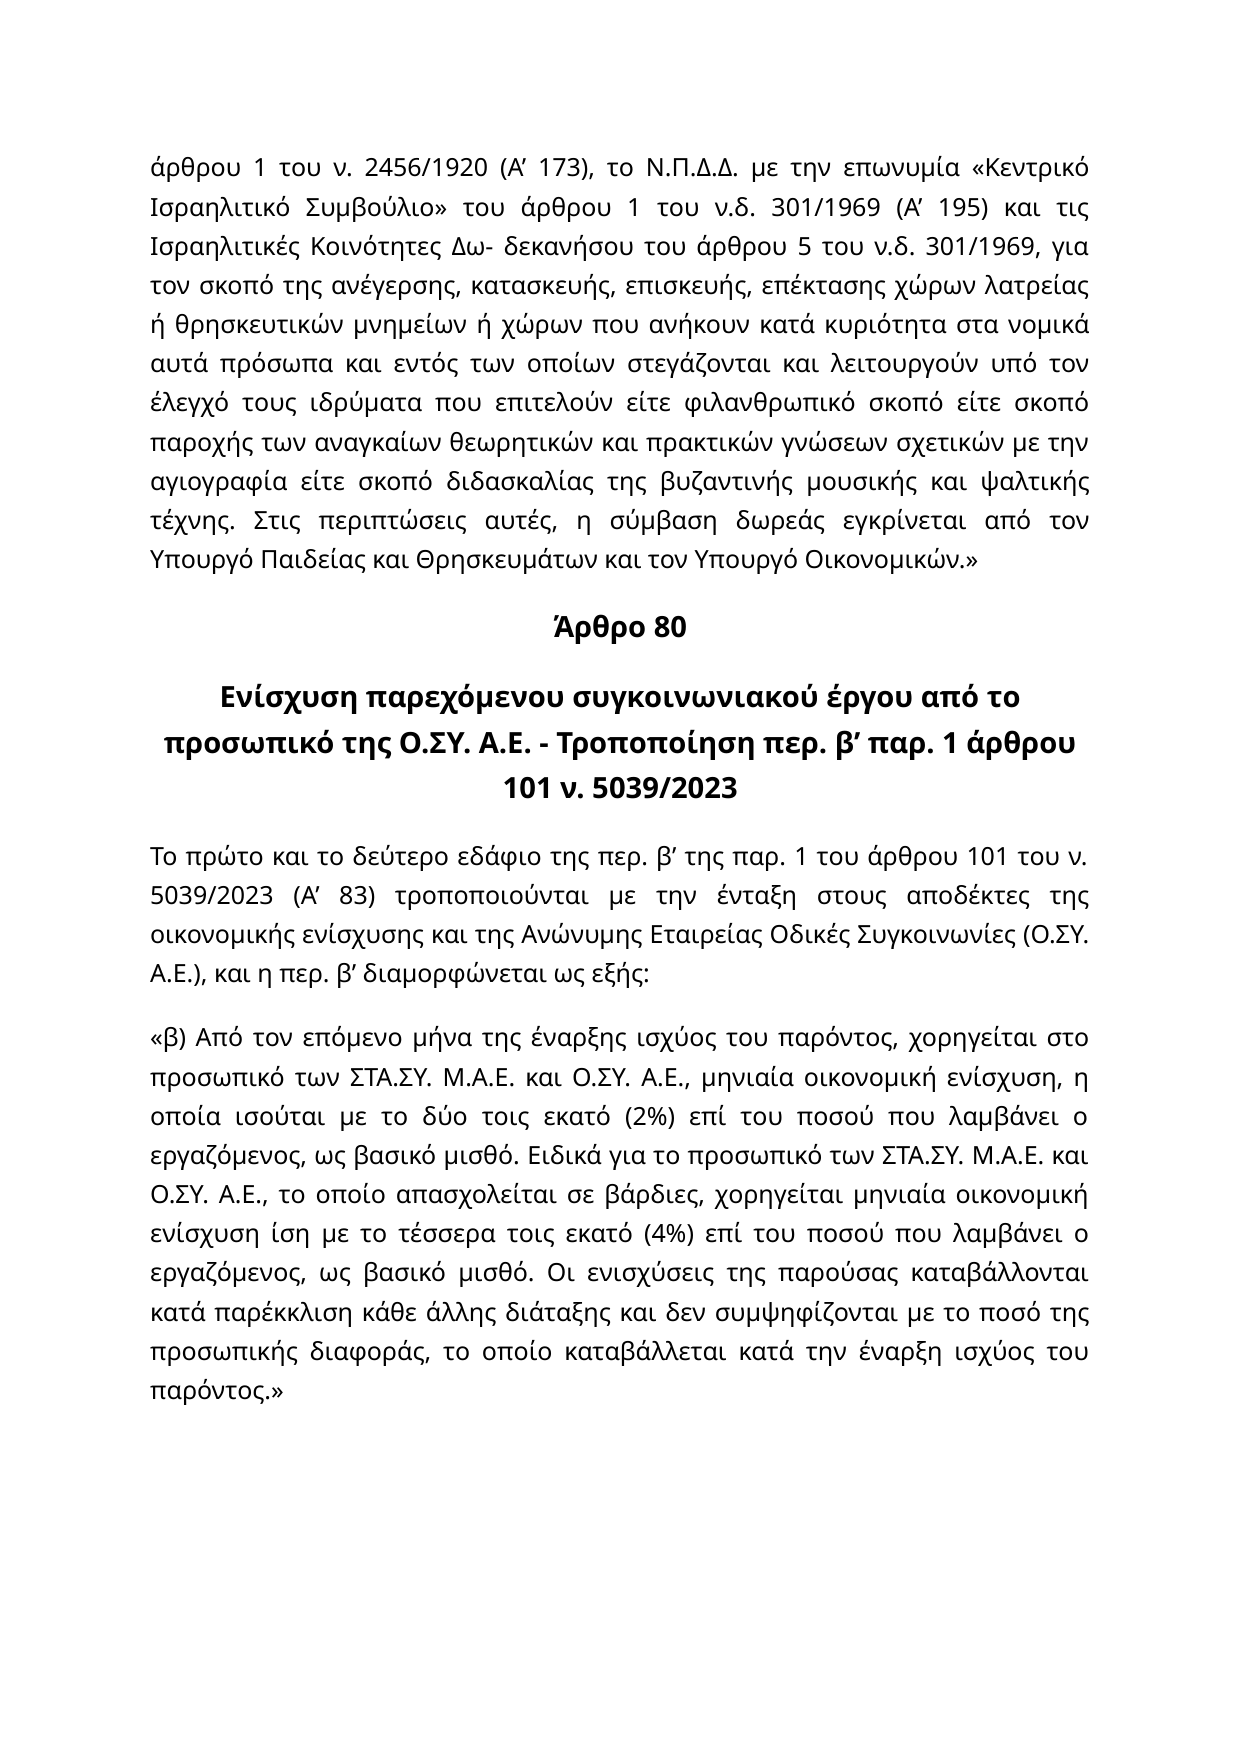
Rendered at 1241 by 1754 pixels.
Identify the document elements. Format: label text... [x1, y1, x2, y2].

subtitle Άρθρο 80 [150, 606, 1090, 646]
text «β) Από τον επόμενο μήνα της έναρξης ισχύος του παρόντος, χορηγείται στο προσωπικό των ΣΤΑ.ΣΥ. Μ.Α.Ε. και Ο.ΣΥ. Α.Ε., μηνιαία οικονομική ενίσχυση, η οποία ισούται με το δύο τοις εκατό (2%) επί του ποσού που λαμβάνει ο εργαζόμενος, ως βασικό μισθό. Ειδικά για το προσωπικό των ΣΤΑ.ΣΥ. Μ.Α.Ε. και Ο.ΣΥ. Α.Ε., το οποίο απασχολείται σε βάρδιες, χορηγείται μηνιαία οικονομική ενίσχυση ίση με το τέσσερα τοις εκατό (4%) επί του ποσού που λαμβάνει ο εργαζόμενος, ως βασικό μισθό. Οι ενισχύσεις της παρούσας καταβάλλονται κατά παρέκκλιση κάθε άλλης διάταξης και δεν συμψηφίζονται με το ποσό της προσωπικής διαφοράς, το οποίο καταβάλλεται κατά την έναρξη ισχύος του παρόντος.» [150, 1020, 1090, 1407]
subtitle Ενίσχυση παρεχόμενου συγκοινωνιακού έργου από το προσωπικό της Ο.ΣΥ. Α.Ε. - Τροποποίηση περ. β’ παρ. 1 άρθρου 101 ν. 5039/2023 [150, 676, 1090, 807]
text άρθρου 1 του ν. 2456/1920 (Α’ 173), το Ν.Π.Δ.Δ. με την επωνυμία «Κεντρικό Ισραηλιτικό Συμβούλιο» του άρθρου 1 του ν.δ. 301/1969 (Α’ 195) και τις Ισραηλιτικές Κοινότητες Δω- δεκανήσου του άρθρου 5 του ν.δ. 301/1969, για τον σκοπό της ανέγερσης, κατασκευής, επισκευής, επέκτασης χώρων λατρείας ή θρησκευτικών μνημείων ή χώρων που ανήκουν κατά κυριότητα στα νομικά αυτά πρόσωπα και εντός των οποίων στεγάζονται και λειτουργούν υπό τον έλεγχό τους ιδρύματα που επιτελούν είτε φιλανθρωπικό σκοπό είτε σκοπό παροχής των αναγκαίων θεωρητικών και πρακτικών γνώσεων σχετικών με την αγιογραφία είτε σκοπό διδασκαλίας της βυζαντινής μουσικής και ψαλτικής τέχνης. Στις περιπτώσεις αυτές, η σύμβαση δωρεάς εγκρίνεται από τον Υπουργό Παιδείας και Θρησκευμάτων και τον Υπουργό Οικονομικών.» [150, 150, 1090, 576]
text Το πρώτο και το δεύτερο εδάφιο της περ. β’ της παρ. 1 του άρθρου 101 του ν. 5039/2023 (Α’ 83) τροποποιούνται με την ένταξη στους αποδέκτες της οικονομικής ενίσχυσης και της Ανώνυμης Εταιρείας Οδικές Συγκοινωνίες (Ο.ΣΥ. Α.Ε.), και η περ. β’ διαμορφώνεται ως εξής: [150, 838, 1090, 990]
